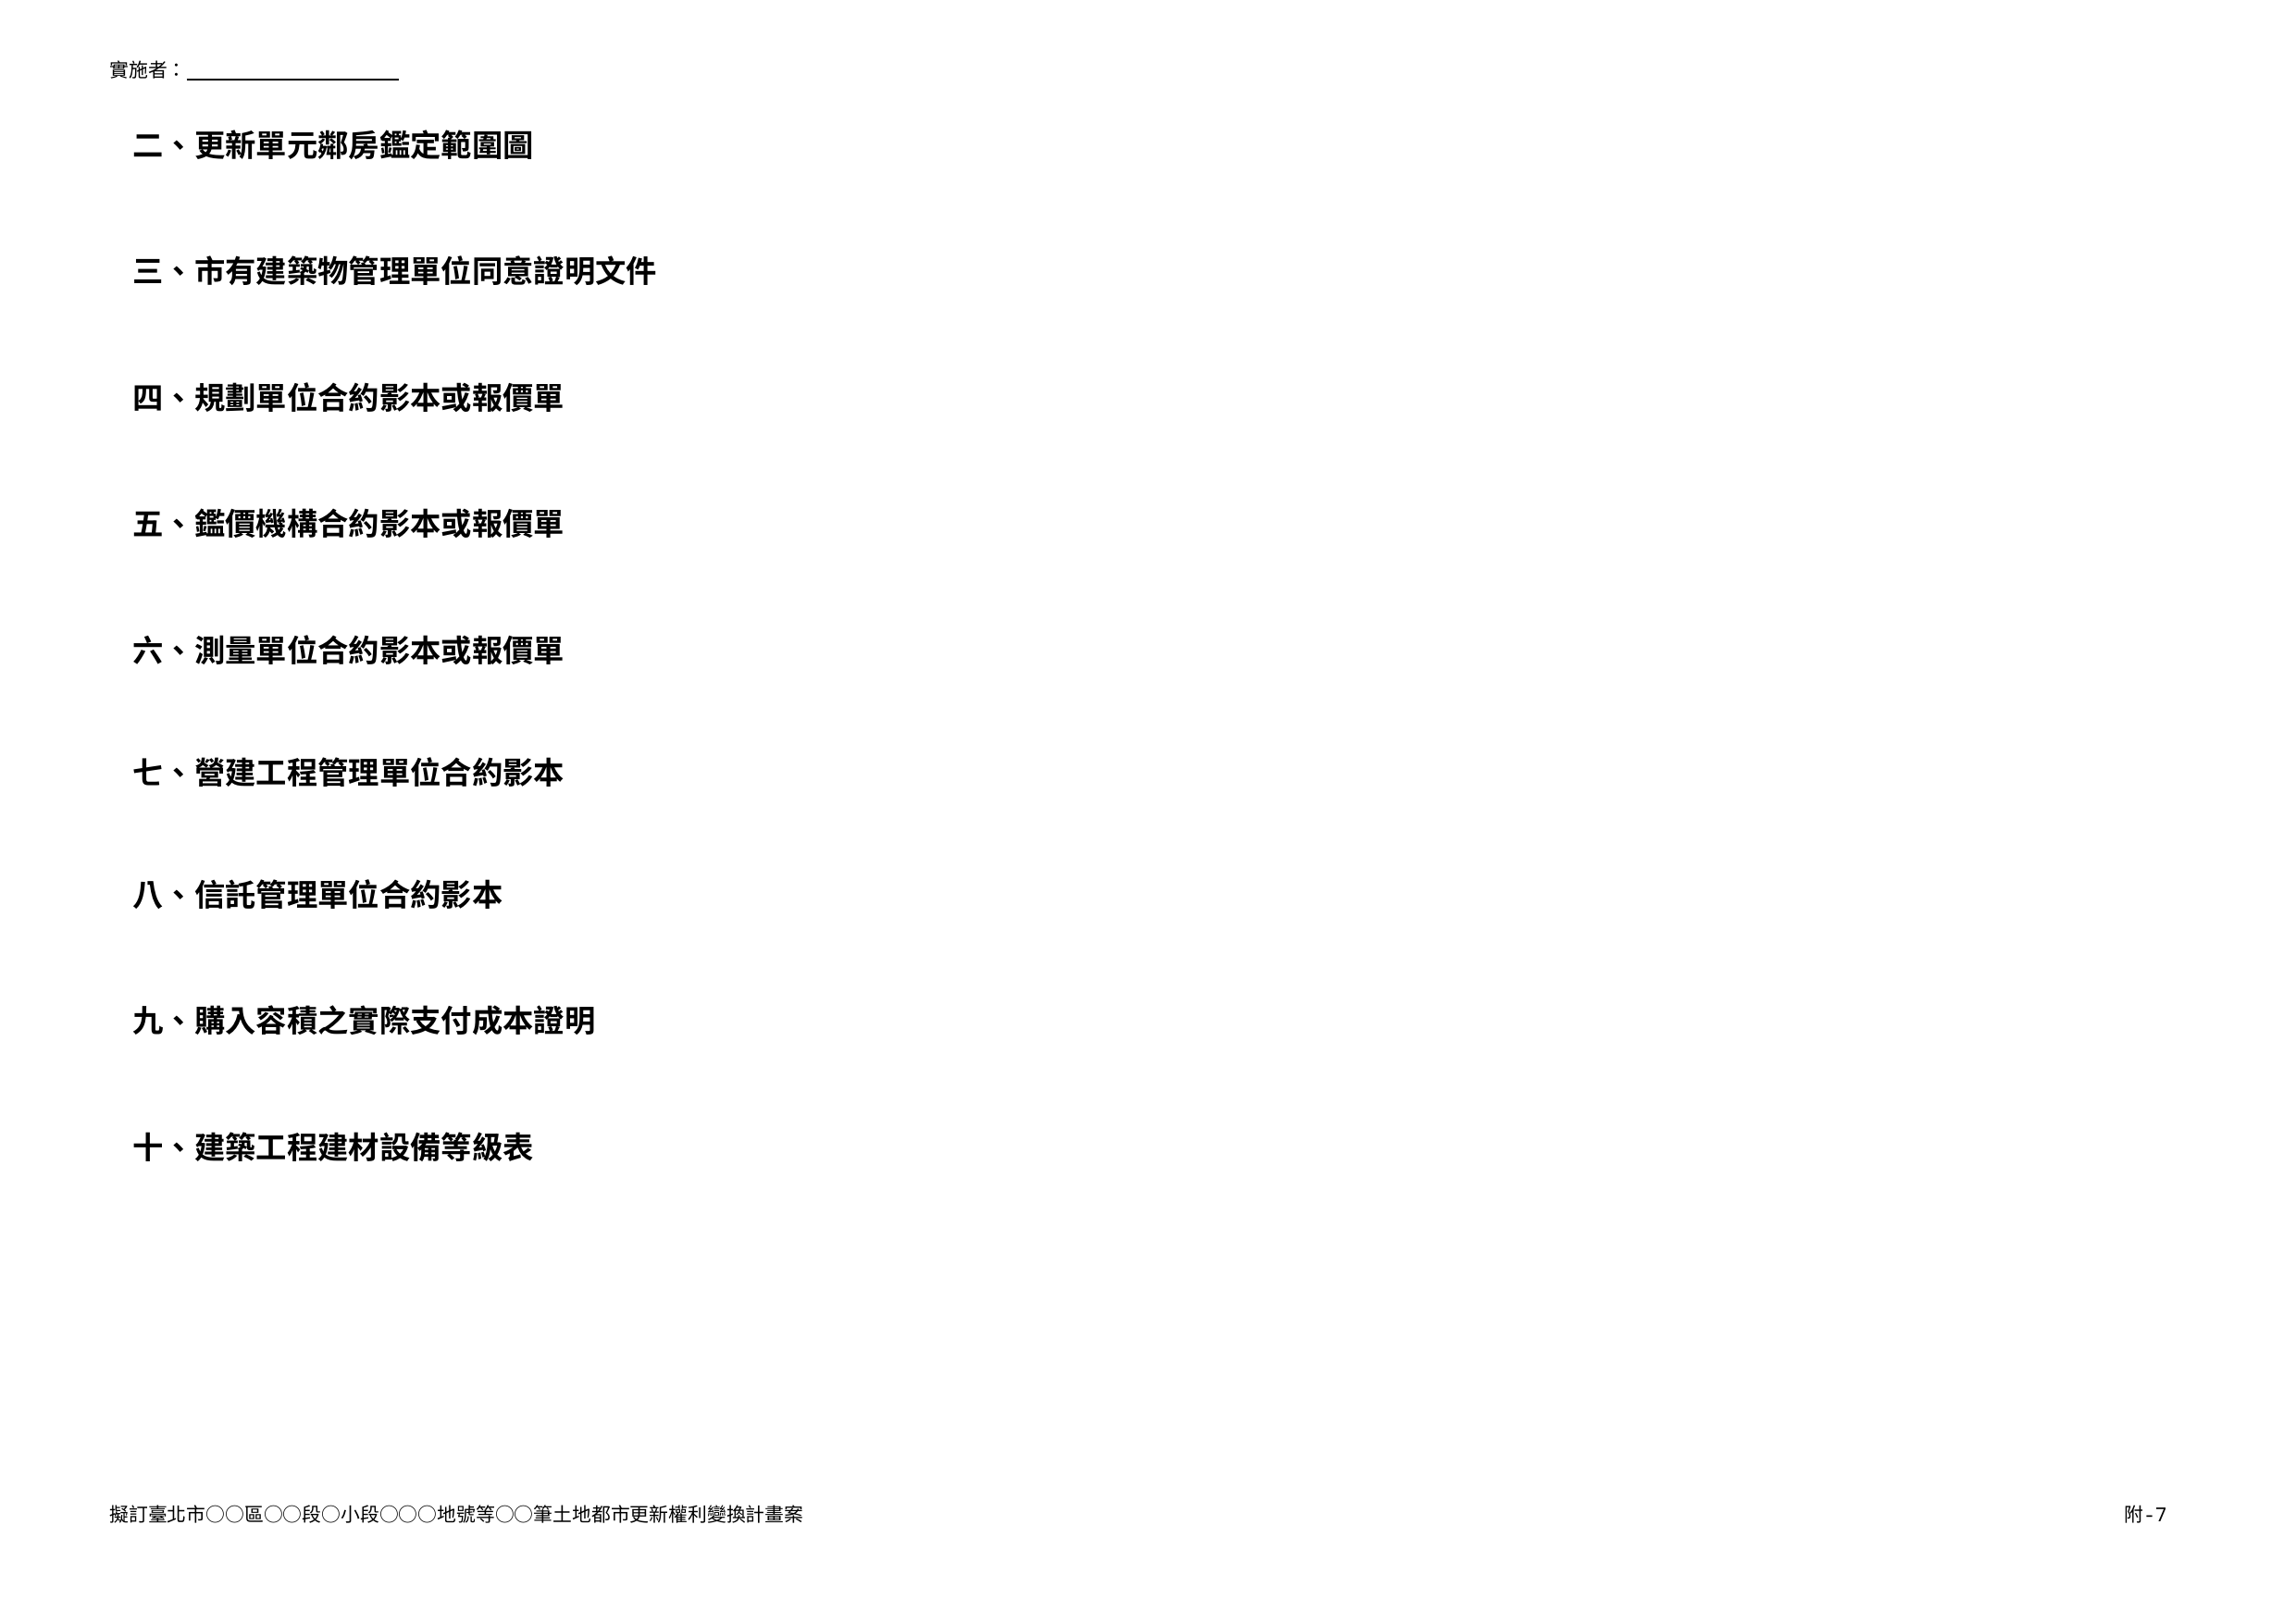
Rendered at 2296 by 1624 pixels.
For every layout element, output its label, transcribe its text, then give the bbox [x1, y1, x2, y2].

text 九、購入容積之實際支付成本證明 [132, 997, 2186, 1041]
text 五、鑑價機構合約影本或報價單 [132, 500, 2186, 544]
text 八、信託管理單位合約影本 [132, 870, 2186, 915]
text 七、營建工程管理單位合約影本 [132, 749, 2186, 793]
text 十、建築工程建材設備等級表 [132, 1122, 2186, 1168]
text 四、規劃單位合約影本或報價單 [132, 374, 2186, 418]
text 二、更新單元鄰房鑑定範圍圖 [132, 121, 2186, 166]
text 三、市有建築物管理單位同意證明文件 [132, 247, 2186, 291]
text 六、測量單位合約影本或報價單 [132, 626, 2186, 671]
